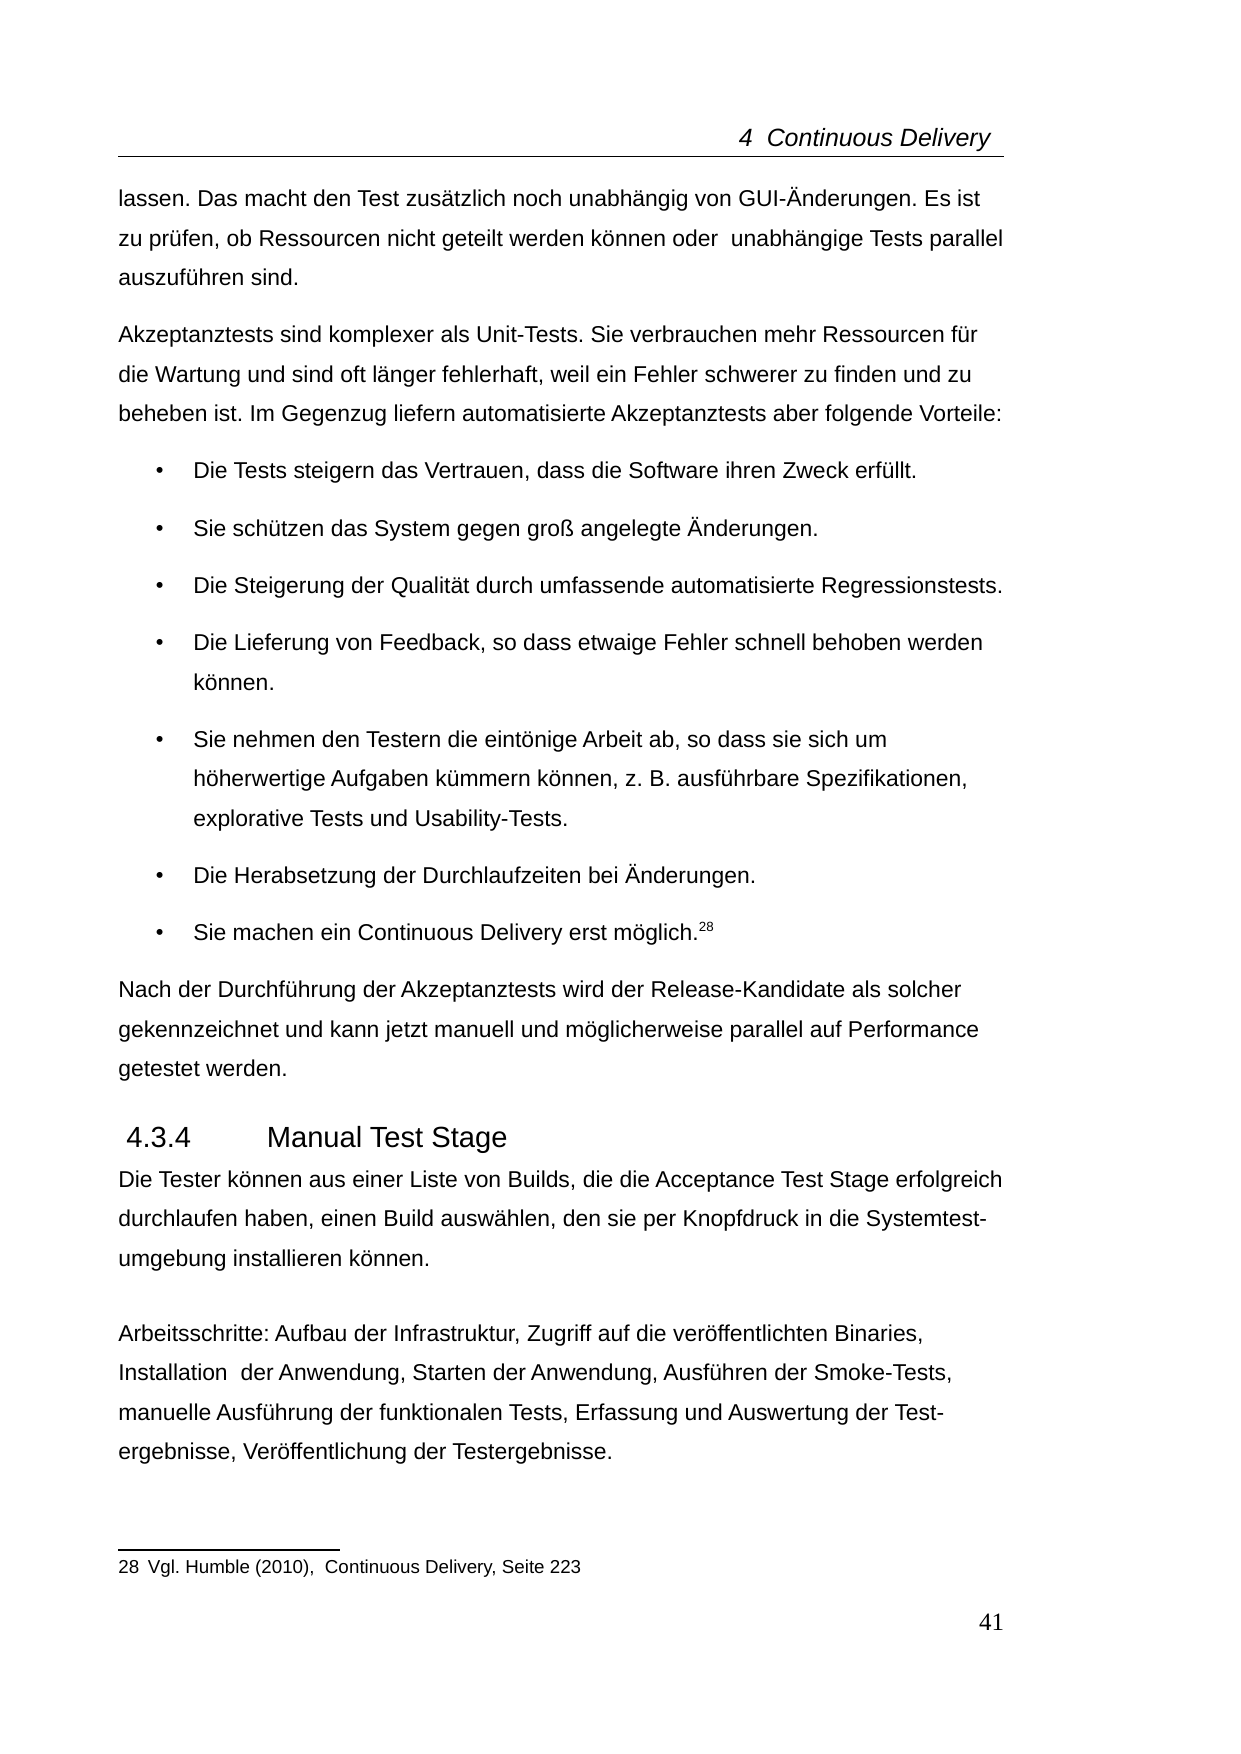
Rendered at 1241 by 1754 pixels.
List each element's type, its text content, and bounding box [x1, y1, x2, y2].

subtitle Manual Test Stage [118, 1120, 1004, 1153]
list Die Tests steigern das Vertrauen, dass die Software ihren Zweck erfüllt. [156, 457, 1004, 484]
list Sie schützen das System gegen groß angelegte Änderungen. [156, 515, 1004, 541]
list Die Steigerung der Qualität durch umfassende automatisierte Regressionstests. [156, 572, 1004, 598]
list Sie machen ein Continuous Delivery erst möglich. [156, 919, 1004, 945]
text Akzeptanztests sind komplexer als Unit-Tests. Sie verbrauchen mehr Ressourcen für die Wartung und sind oft länger fehlerhaft, weil ein Fehler schwerer zu finden und zu beheben ist. Im Gegenzug liefern automatisierte Akzeptanztests aber folgende Vorteile: [118, 321, 1004, 427]
list Die Herabsetzung der Durchlaufzeiten bei Änderungen. [156, 862, 1004, 888]
text Arbeitsschritte: Aufbau der Infrastruktur, Zugriff auf die veröffentlichten Binaries, Installation der Anwendung, Starten der Anwendung, Ausführen der Smoke-Tests, manuelle Ausführung der funktionalen Tests, Erfassung und Auswertung der Test-ergebnisse, Veröffentlichung der Testergebnisse. [118, 1319, 1004, 1464]
text lassen. Das macht den Test zusätzlich noch unabhängig von GUI-Änderungen. Es ist zu prüfen, ob Ressourcen nicht geteilt werden können oder unabhängige Tests parallel auszuführen sind. [118, 185, 1004, 291]
list Die Lieferung von Feedback, so dass etwaige Fehler schnell behoben werden können. [156, 629, 1004, 695]
text Nach der Durchführung der Akzeptanztests wird der Release-Kandidate als solcher gekennzeichnet und kann jetzt manuell und möglicherweise parallel auf Performance getestet werden. [118, 976, 1004, 1082]
text Die Tester können aus einer Liste von Builds, die die Acceptance Test Stage erfolgreich durchlaufen haben, einen Build auswählen, den sie per Knopfdruck in die Systemtest-umgebung installieren können. [118, 1166, 1004, 1271]
list Vgl. Humble (2010), Continuous Delivery, Seite 223 [118, 1556, 1004, 1578]
list Sie nehmen den Testern die eintönige Arbeit ab, so dass sie sich um höherwertige Aufgaben kümmern können, z. B. ausführbare Spezifikationen, explorative Tests und Usability-Tests. [156, 726, 1004, 831]
